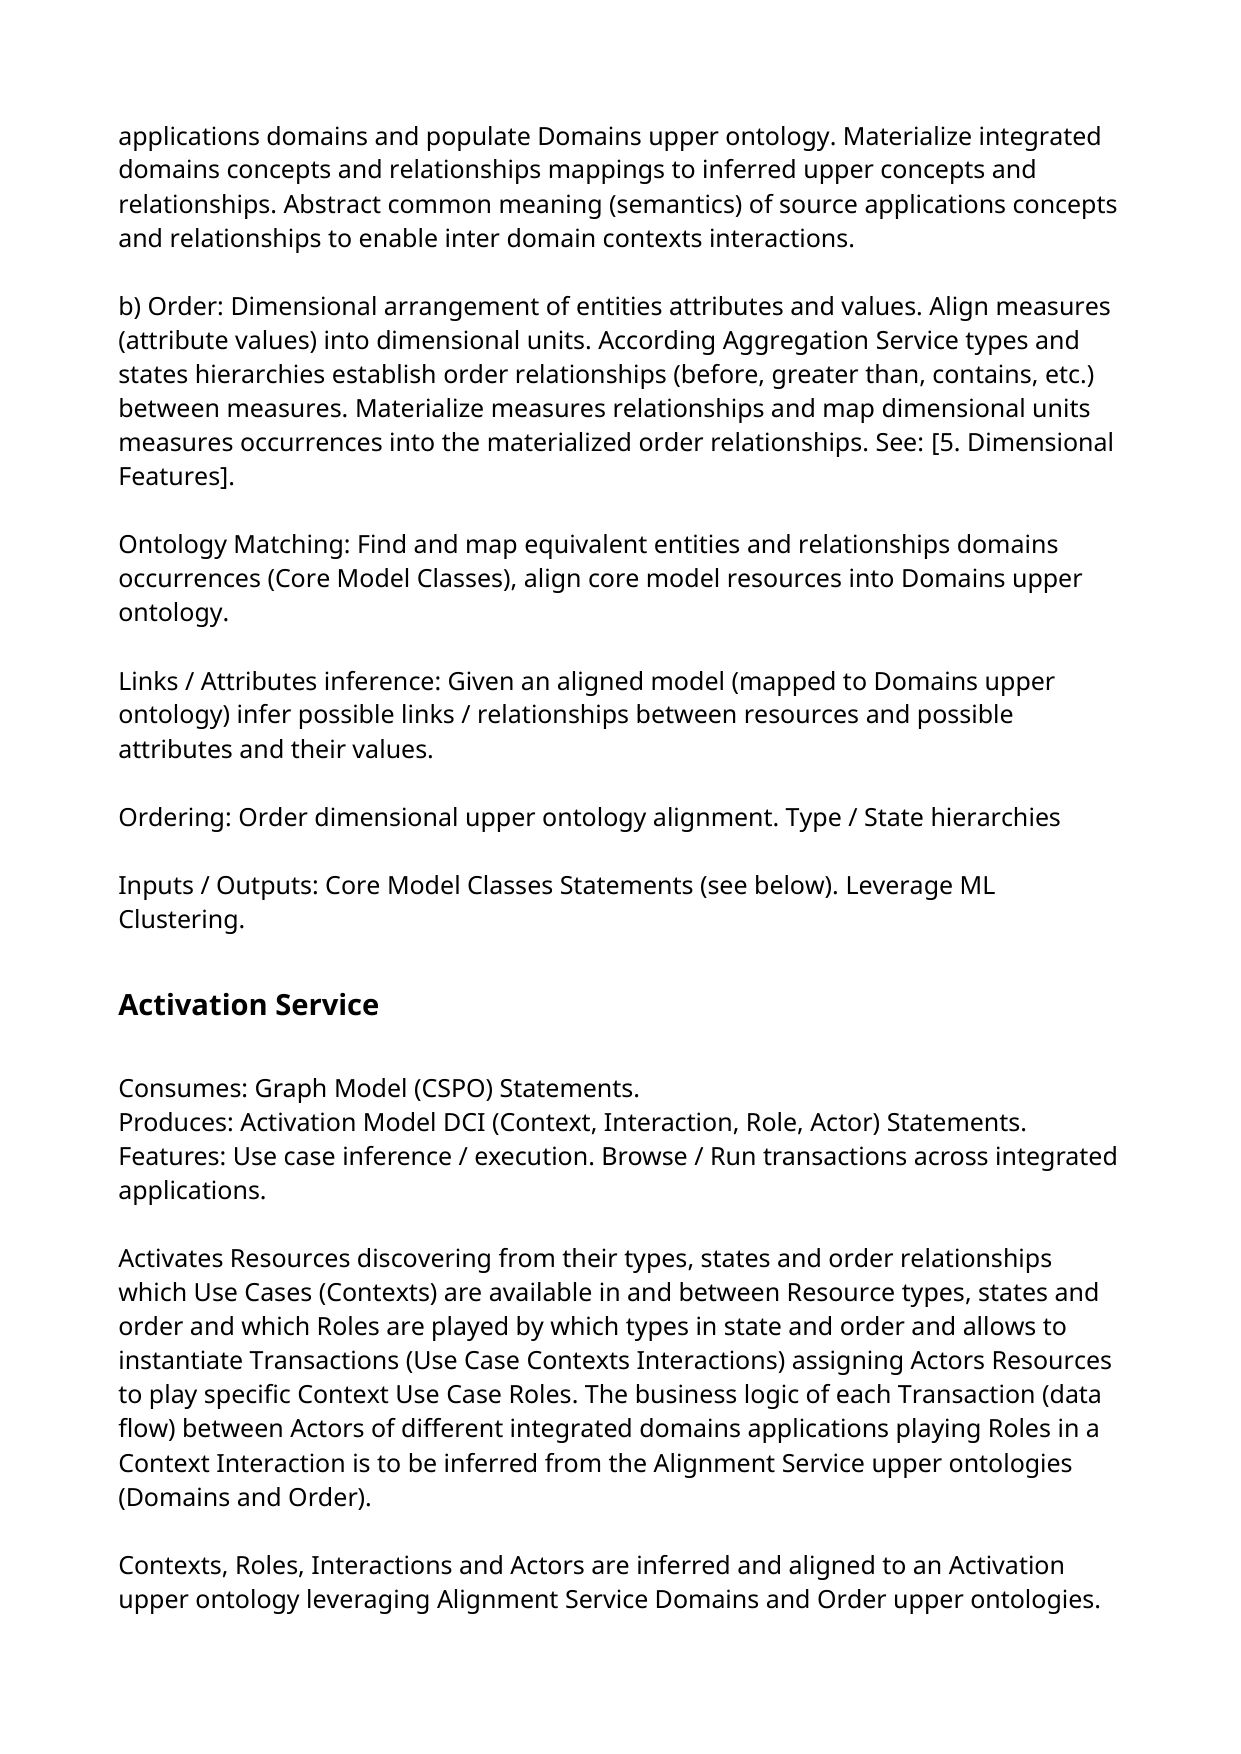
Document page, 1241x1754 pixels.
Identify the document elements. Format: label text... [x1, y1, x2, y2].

text Contexts, Roles, Interactions and Actors are inferred and aligned to an Activation upper ontology leveraging Alignment Service Domains and Order upper ontologies. [118, 1547, 1122, 1616]
text Consumes: Graph Model (CSPO) Statements. [118, 1071, 1122, 1104]
subtitle Activation Service [118, 984, 1122, 1024]
text Activates Resources discovering from their types, states and order relationships which Use Cases (Contexts) are available in and between Resource types, states and order and which Roles are played by which types in state and order and allows to instantiate Transactions (Use Case Contexts Interactions) assigning Actors Resources to play specific Context Use Case Roles. The business logic of each Transaction (data flow) between Actors of different integrated domains applications playing Roles in a Context Interaction is to be inferred from the Alignment Service upper ontologies (Domains and Order). [118, 1241, 1122, 1513]
text Inputs / Outputs: Core Model Classes Statements (see below). Leverage ML Clustering. [118, 867, 1122, 936]
text Features: Use case inference / execution. Browse / Run transactions across integrated applications. [118, 1139, 1122, 1207]
text applications domains and populate Domains upper ontology. Materialize integrated domains concepts and relationships mappings to inferred upper concepts and relationships. Abstract common meaning (semantics) of source applications concepts and relationships to enable inter domain contexts interactions. [118, 118, 1122, 254]
text Links / Attributes inference: Given an aligned model (mapped to Domains upper ontology) infer possible links / relationships between resources and possible attributes and their values. [118, 663, 1122, 765]
text Produces: Activation Model DCI (Context, Interaction, Role, Actor) Statements. [118, 1104, 1122, 1139]
text Ordering: Order dimensional upper ontology alignment. Type / State hierarchies [118, 799, 1122, 833]
text b) Order: Dimensional arrangement of entities attributes and values. Align measures (attribute values) into dimensional units. According Aggregation Service types and states hierarchies establish order relationships (before, greater than, contains, etc.) between measures. Materialize measures relationships and map dimensional units measures occurrences into the materialized order relationships. See: [5. Dimensional Features]. [118, 288, 1122, 493]
text Ontology Matching: Find and map equivalent entities and relationships domains occurrences (Core Model Classes), align core model resources into Domains upper ontology. [118, 527, 1122, 629]
